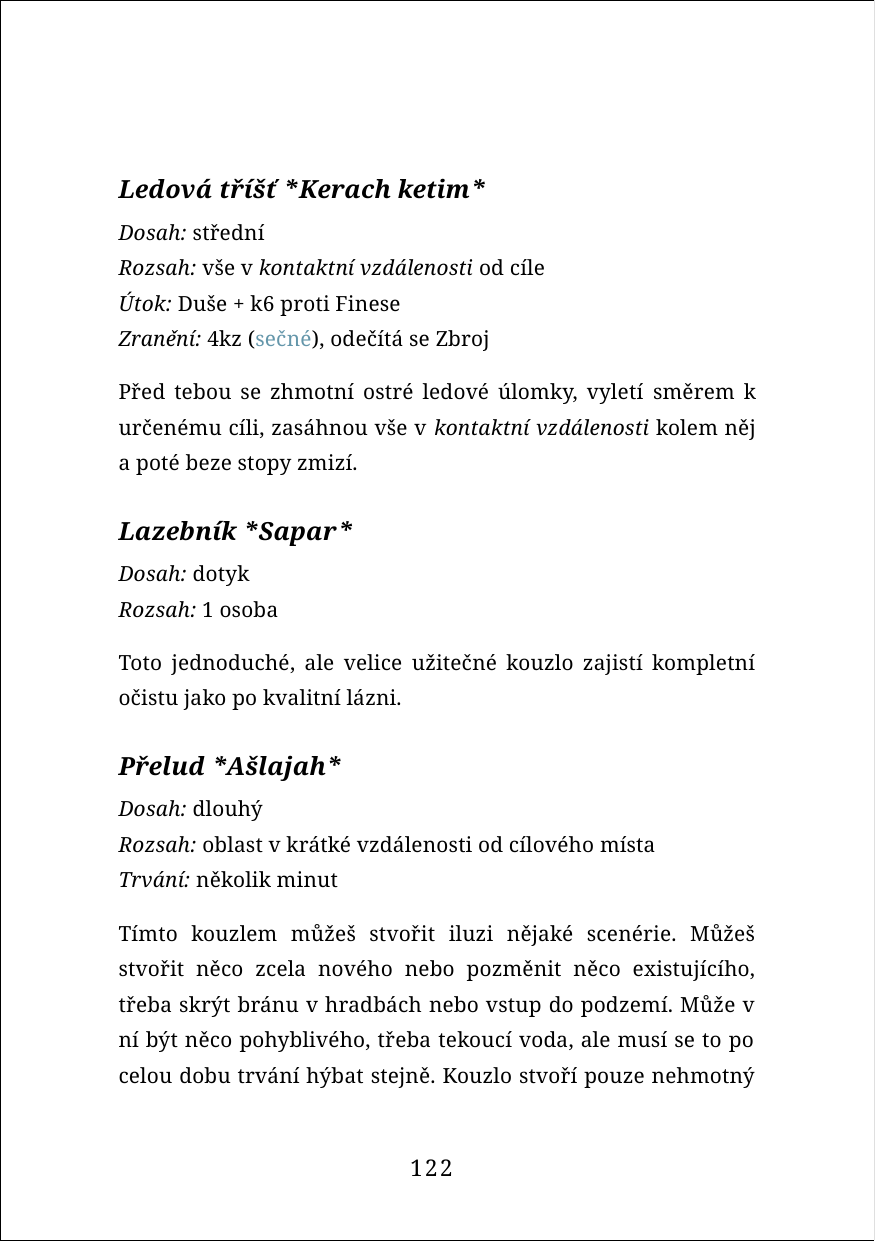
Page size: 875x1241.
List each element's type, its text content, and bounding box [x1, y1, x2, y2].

text Dosah: střední Rozsah: vše v kontaktní vzdálenosti od cíle Útok: Duše + k6 proti Finese Zranění: 4kz (sečné), odečítá se Zbroj [118, 218, 756, 353]
text Před tebou se zhmotní ostré ledové úlomky, vyletí směrem k určenému cíli, zasáhnou vše v kontaktní vzdálenosti kolem něj a poté beze stopy zmizí. [118, 377, 756, 477]
subtitle Ledová tříšť *Kerach ketim* [118, 172, 756, 206]
subtitle Lazebník *Sapar* [118, 513, 756, 547]
text Tímto kouzlem můžeš stvořit iluzi nějaké scenérie. Můžeš stvořit něco zcela nového nebo pozměnit něco existujícího, třeba skrýt bránu v hradbách nebo vstup do podzemí. Může v ní být něco pohyblivého, třeba tekoucí voda, ale musí se to po celou dobu trvání hýbat stejně. Kouzlo stvoří pouze nehmotný [118, 919, 756, 1089]
text Dosah: dlouhý Rozsah: oblast v krátké vzdálenosti od cílového místa Trvání: několik minut [118, 794, 756, 894]
subtitle Přelud *Ašlajah* [118, 748, 756, 783]
text Dosah: dotyk Rozsah: 1 osoba [118, 559, 756, 623]
text Toto jednoduché, ale velice užitečné kouzlo zajistí kompletní očistu jako po kvalitní lázni. [118, 648, 756, 712]
